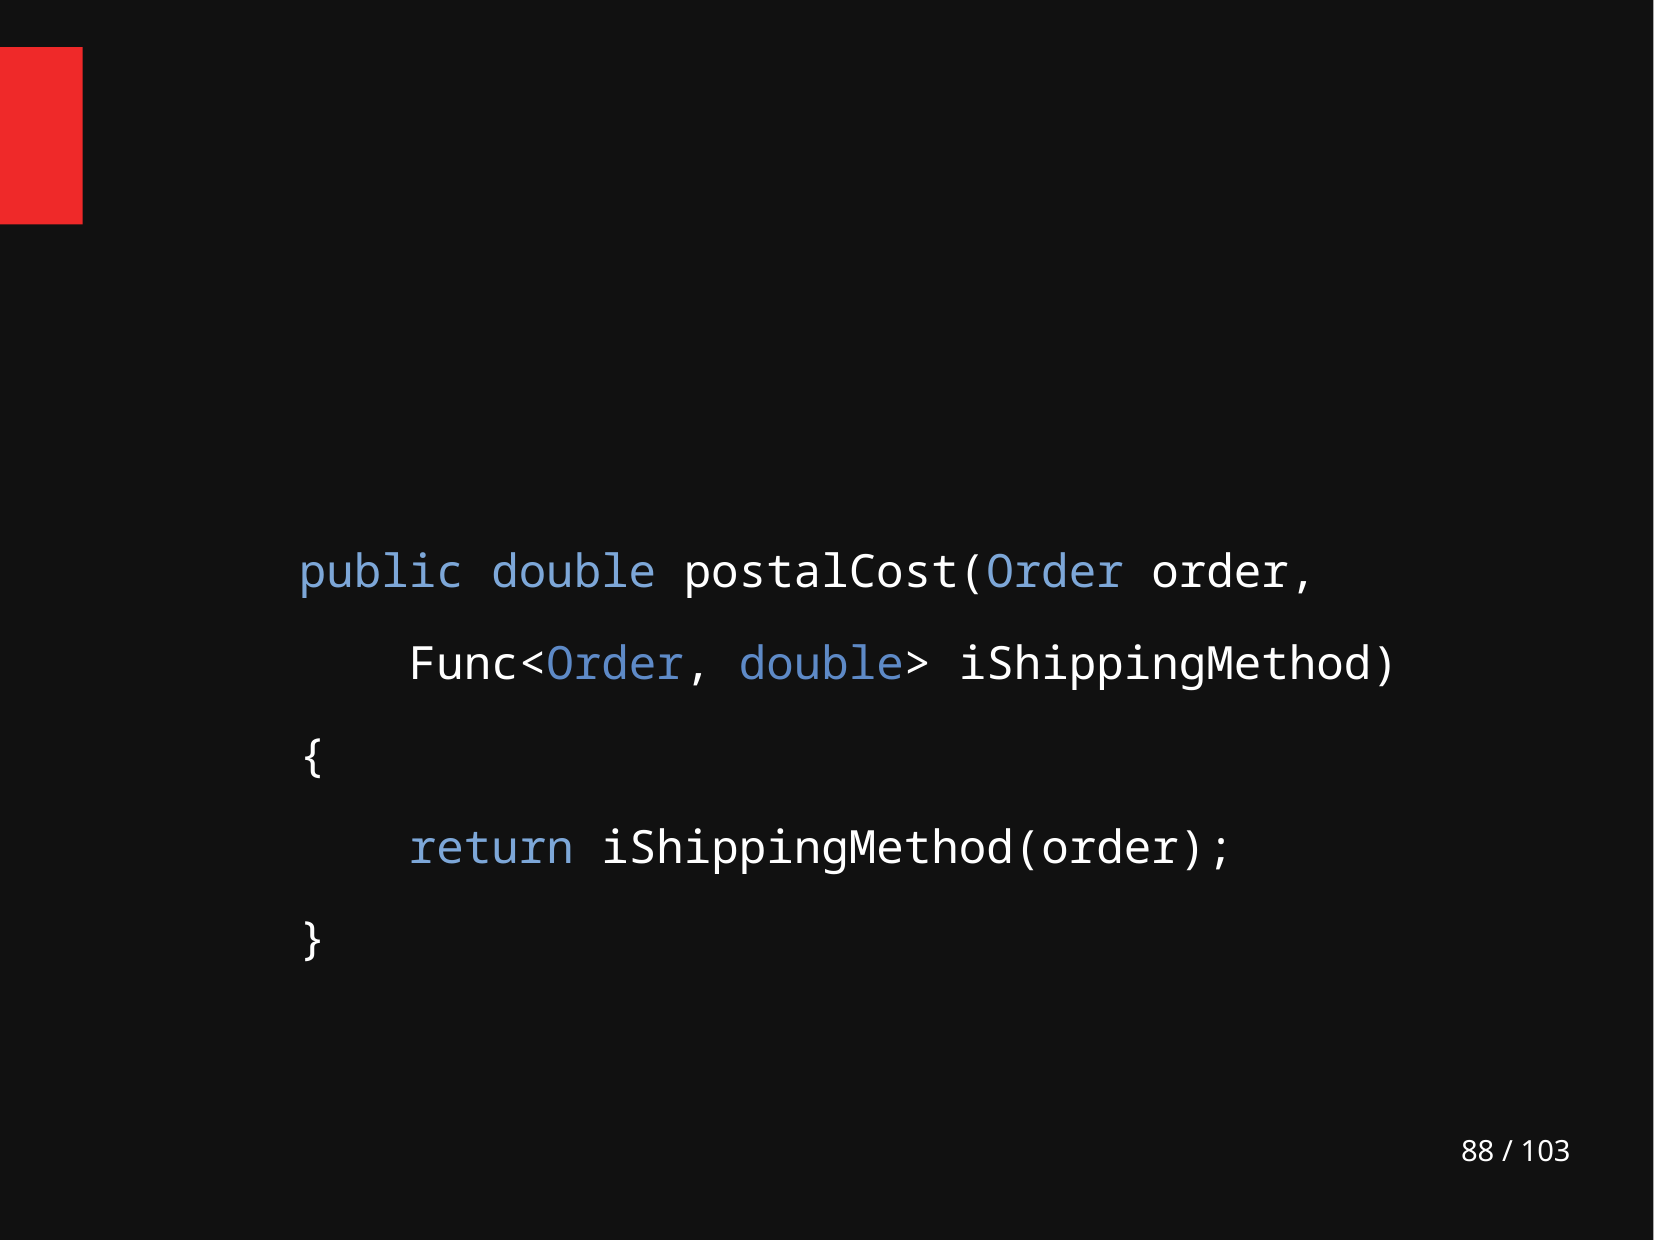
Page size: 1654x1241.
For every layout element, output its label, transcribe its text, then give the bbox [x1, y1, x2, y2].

list public double postalCost(Order order, Func<Order, double> iShippingMethod) { return iShippingMethod(order); } [118, 354, 1536, 1074]
